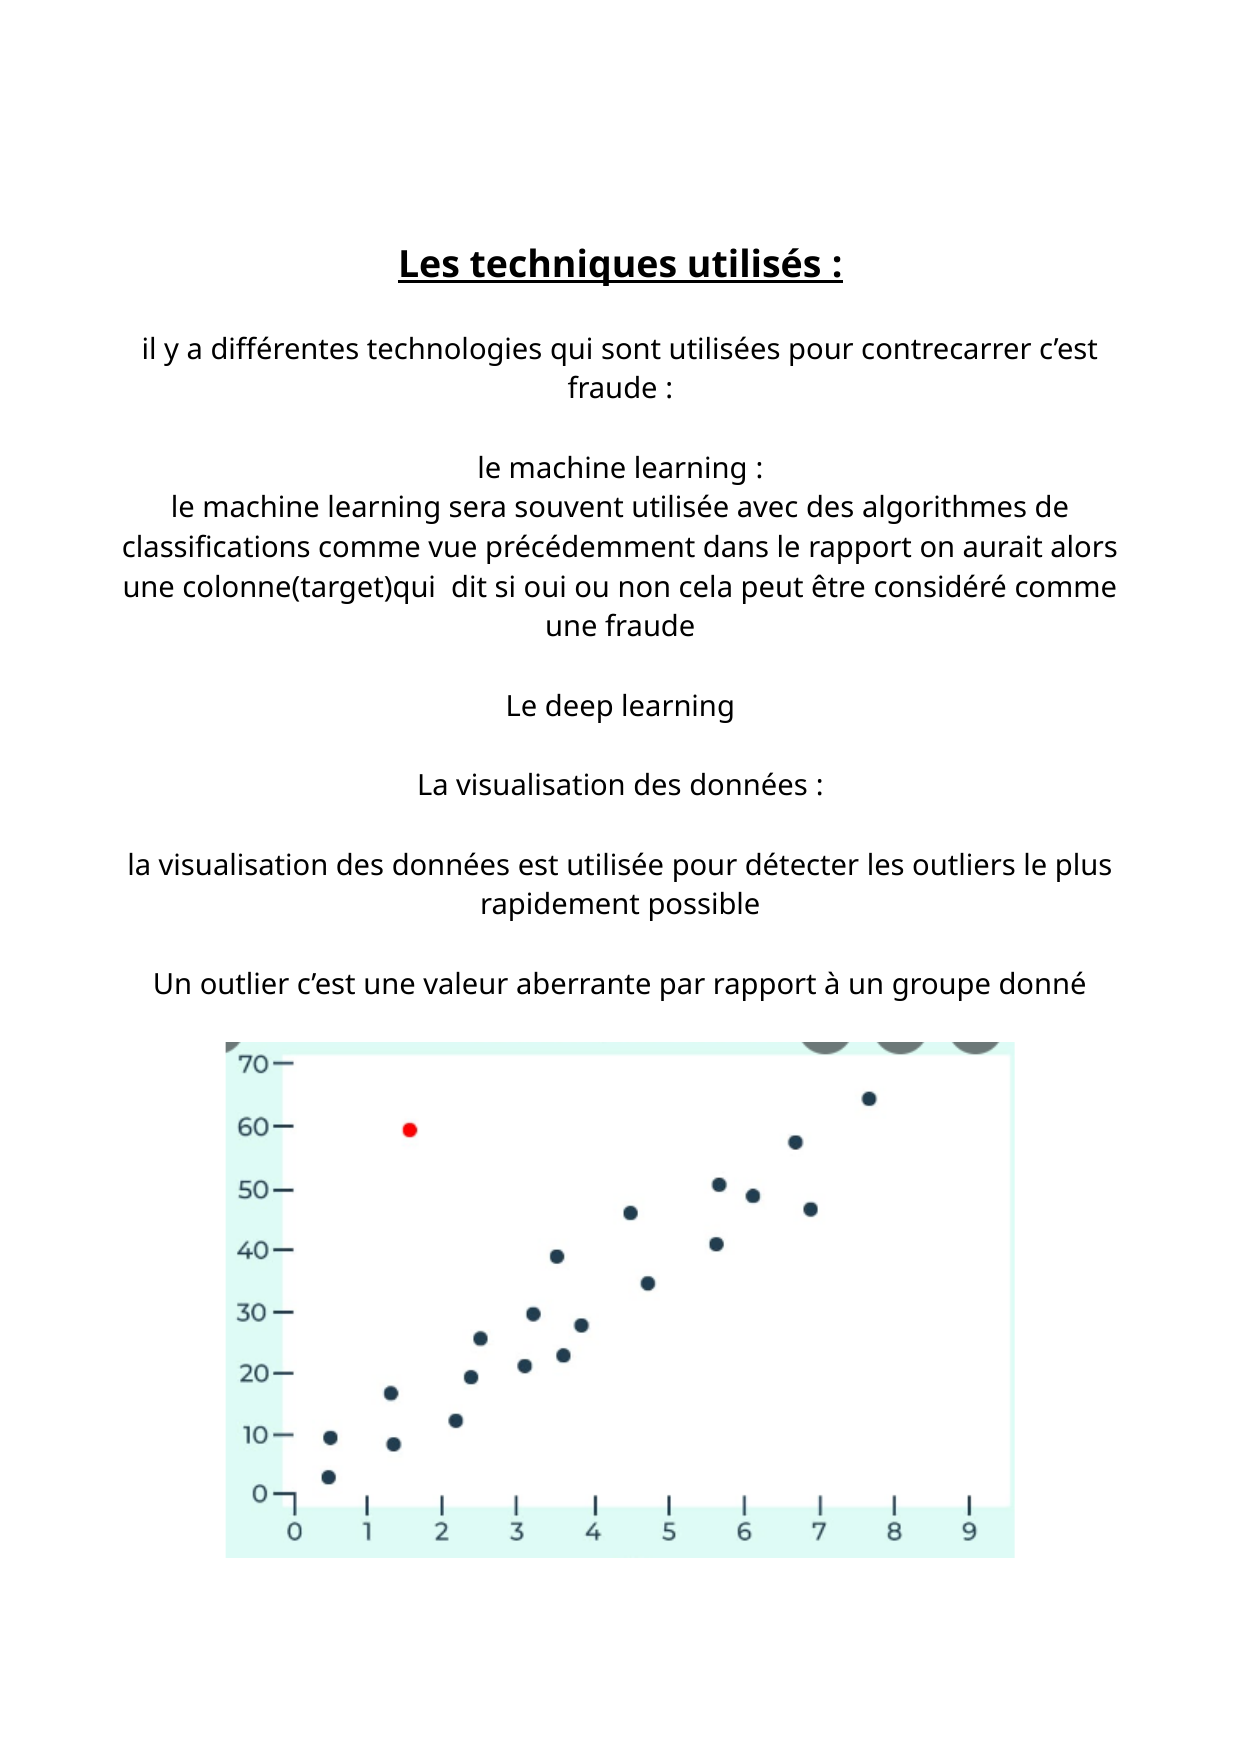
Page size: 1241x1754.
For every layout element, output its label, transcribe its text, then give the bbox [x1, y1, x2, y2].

text la visualisation des données est utilisée pour détecter les outliers le plus rapidement possible [118, 844, 1122, 923]
text Les techniques utilisés : [118, 237, 1122, 288]
text le machine learning : [118, 447, 1122, 487]
text La visualisation des données : [118, 764, 1122, 804]
picture [225, 1042, 1015, 1558]
text il y a différentes technologies qui sont utilisées pour contrecarrer c’est fraude : [118, 328, 1122, 407]
text le machine learning sera souvent utilisée avec des algorithmes de classifications comme vue précédemment dans le rapport on aurait alors une colonne(target)qui dit si oui ou non cela peut être considéré comme une fraude [118, 487, 1122, 645]
text Un outlier c’est une valeur aberrante par rapport à un groupe donné [118, 963, 1122, 1003]
text Le deep learning [118, 685, 1122, 725]
